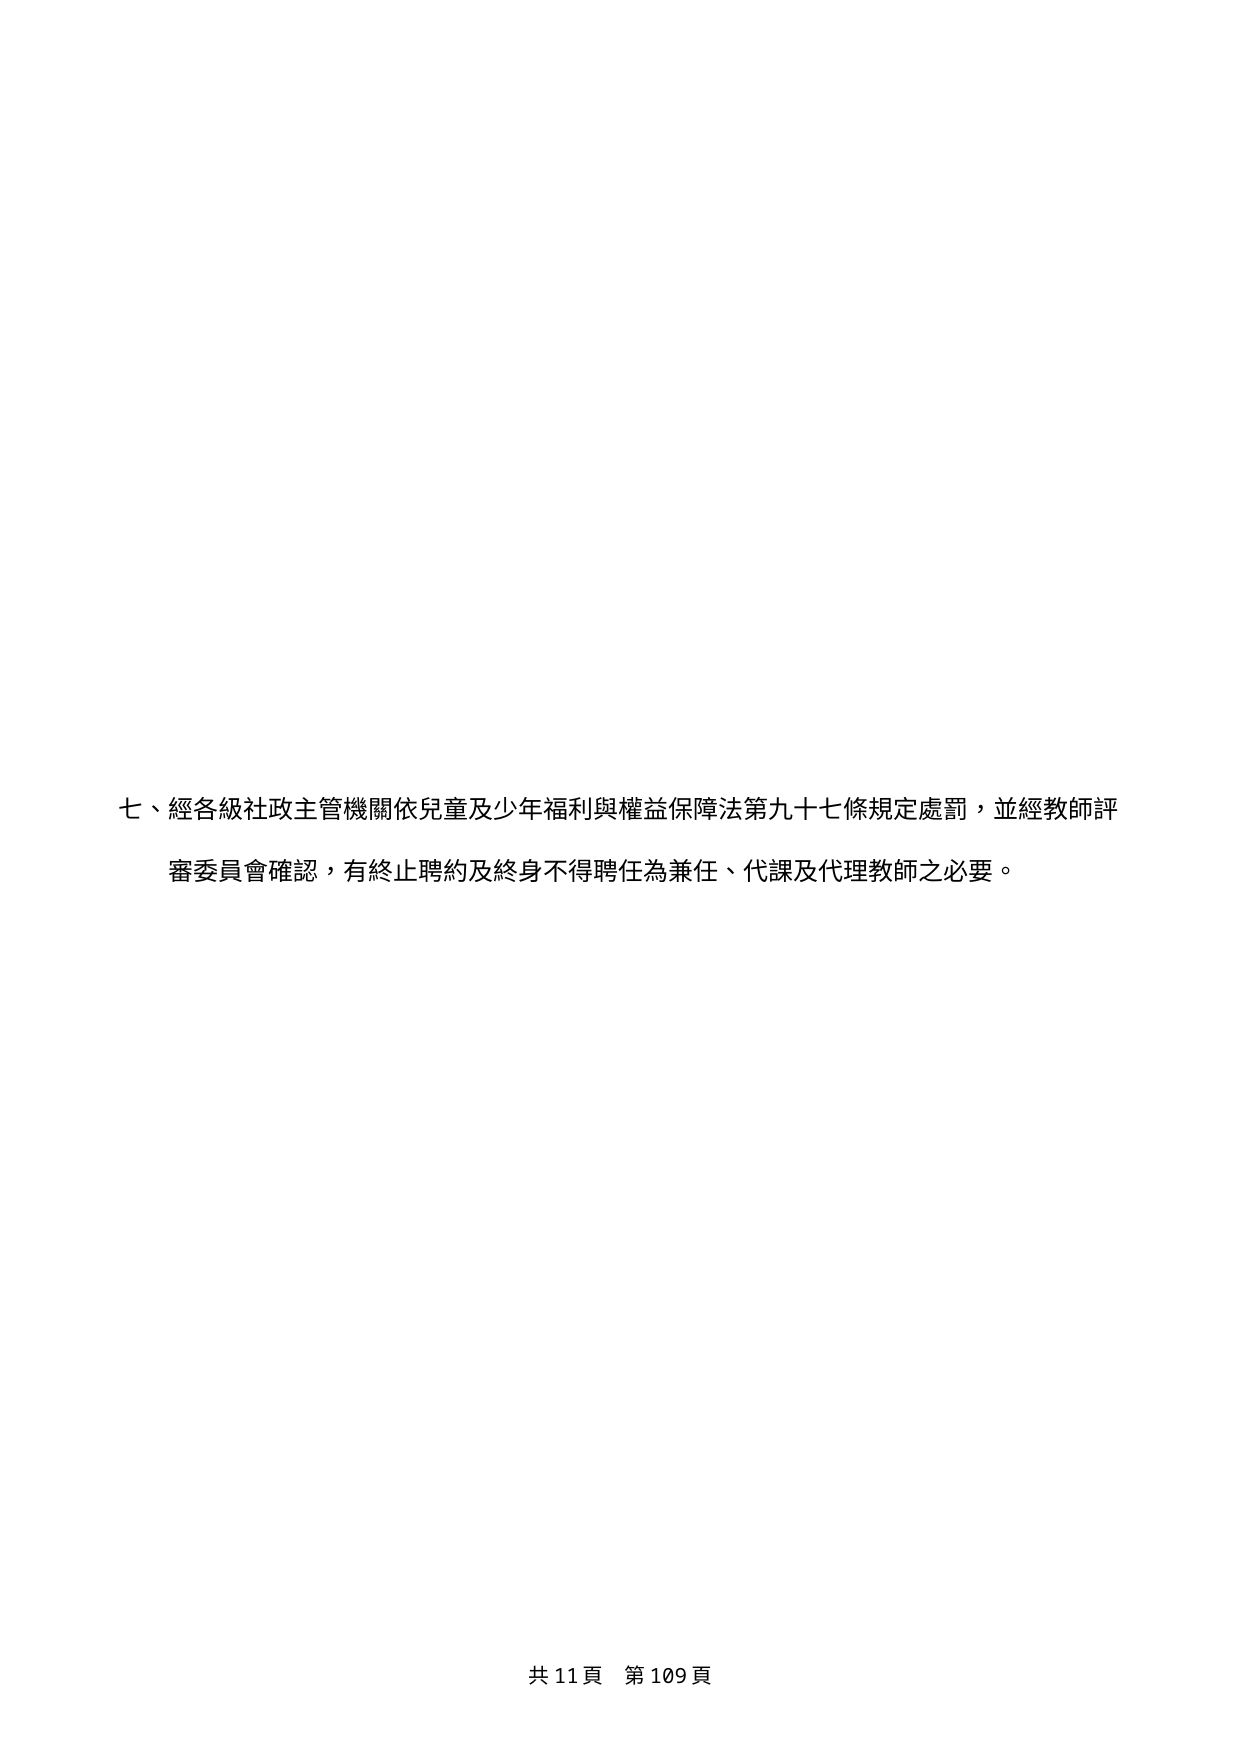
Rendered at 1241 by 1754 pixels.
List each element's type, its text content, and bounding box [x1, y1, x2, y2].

text 七、經各級社政主管機關依兒童及少年福利與權益保障法第九十七條規定處罰，並經教師評審委員會確認，有終止聘約及終身不得聘任為兼任、代課及代理教師之必要。 [118, 766, 1122, 891]
